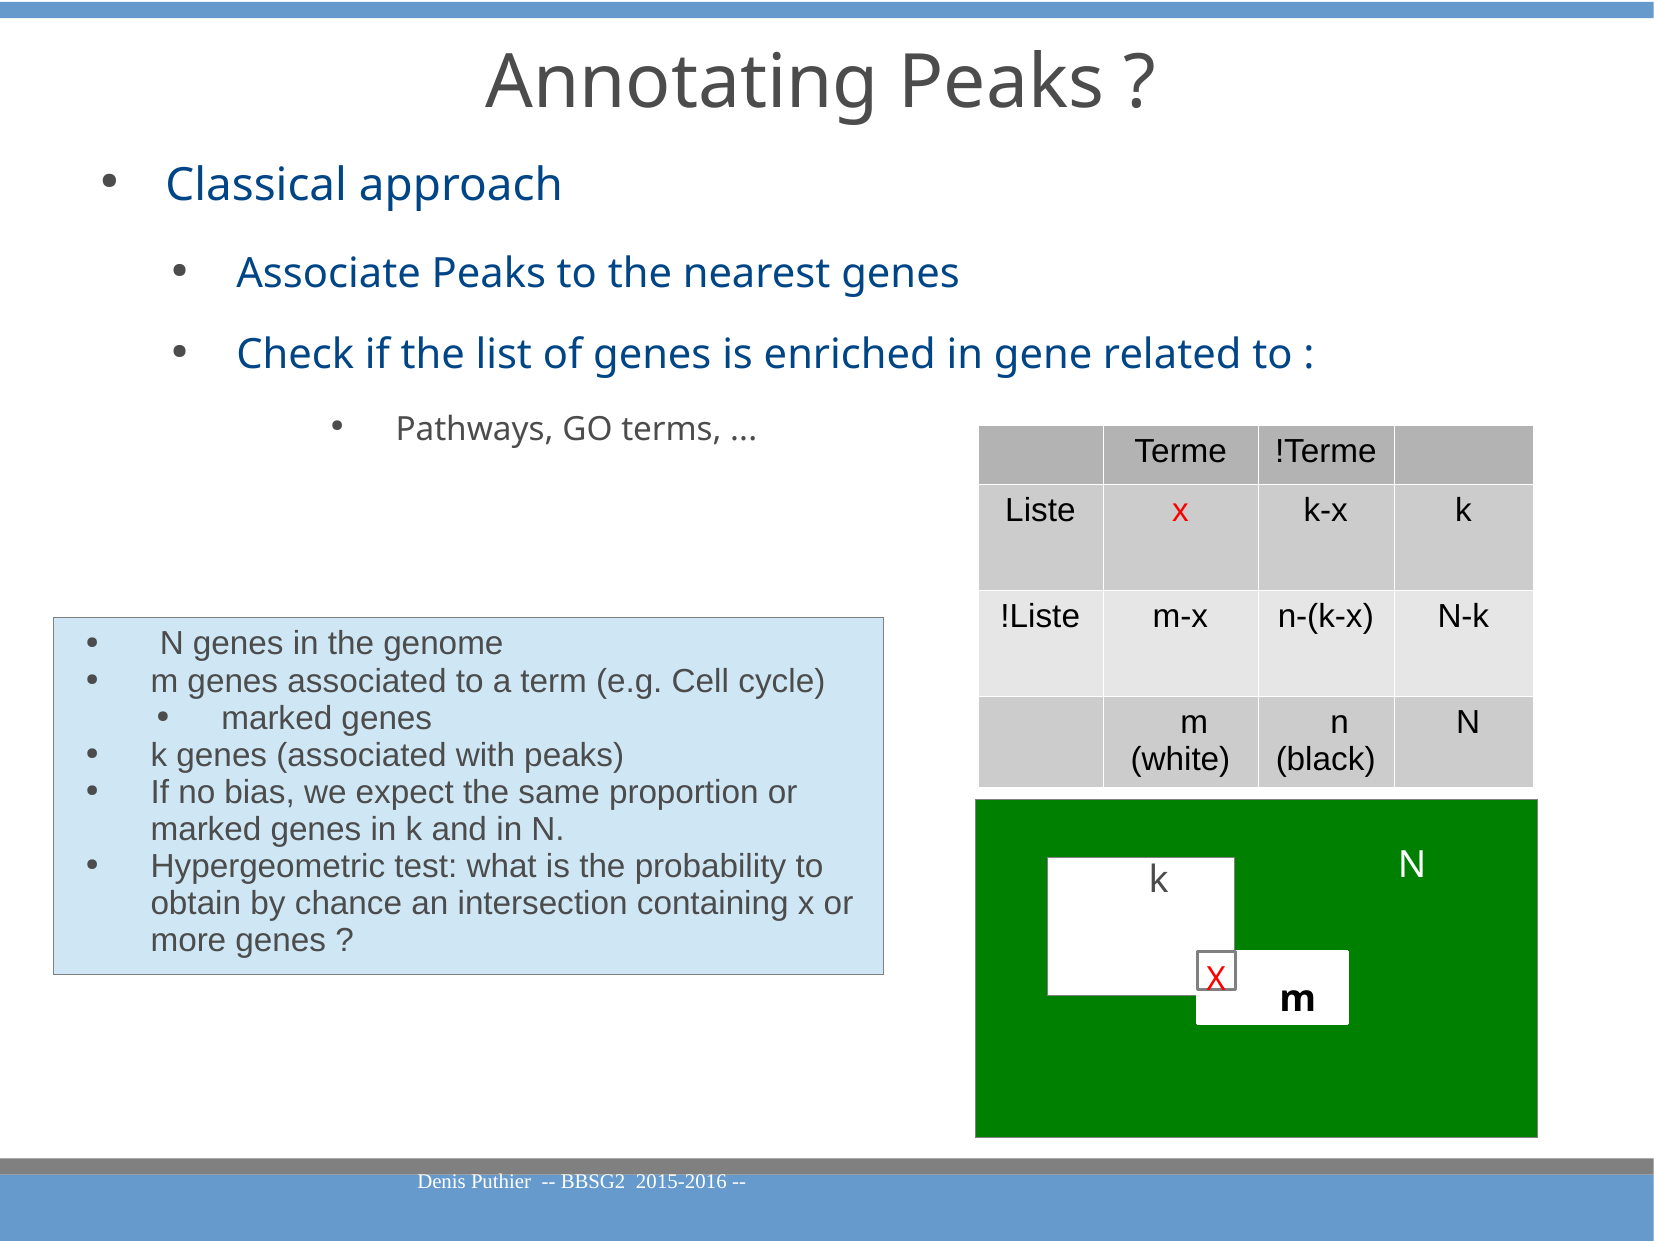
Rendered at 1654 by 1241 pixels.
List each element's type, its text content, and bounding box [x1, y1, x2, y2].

text_box [975, 799, 1538, 1138]
table_cell n-(k-x) [1259, 591, 1394, 696]
text_box m [1264, 964, 1334, 1030]
table_cell m-x [1104, 591, 1258, 696]
text_box N genes in the genome m genes associated to a term (e.g. Cell cycle) marked genes k genes (associated with peaks) If no bias, we expect the same proportion or marked genes in k and in N. Hypergeometric test: what is the probability to obtain by chance an intersection containing x or more genes ? [53, 617, 884, 975]
table_cell x [1104, 485, 1258, 590]
table_cell Liste [979, 485, 1103, 590]
table_cell N-k [1395, 591, 1533, 696]
text_box N [1383, 830, 1441, 896]
table_cell k-x [1259, 485, 1394, 590]
list Classical approach Associate Peaks to the nearest genes Check if the list of genes is enriched in gene related to : Pathways, GO terms, ... [82, 151, 1538, 871]
text_box X [1191, 947, 1245, 1008]
table_cell !Liste [979, 591, 1103, 696]
table_cell n (black) [1259, 697, 1394, 787]
title Annotating Peaks ? [76, 2, 1565, 154]
table_header Terme [1104, 426, 1258, 484]
text_box k [1104, 845, 1193, 938]
table_cell m (white) [1104, 697, 1258, 787]
table_cell N [1395, 697, 1533, 787]
table_header [1395, 426, 1533, 484]
table_cell k [1395, 485, 1533, 590]
table_cell [979, 697, 1103, 787]
table_header !Terme [1259, 426, 1394, 484]
table_header [979, 426, 1103, 484]
